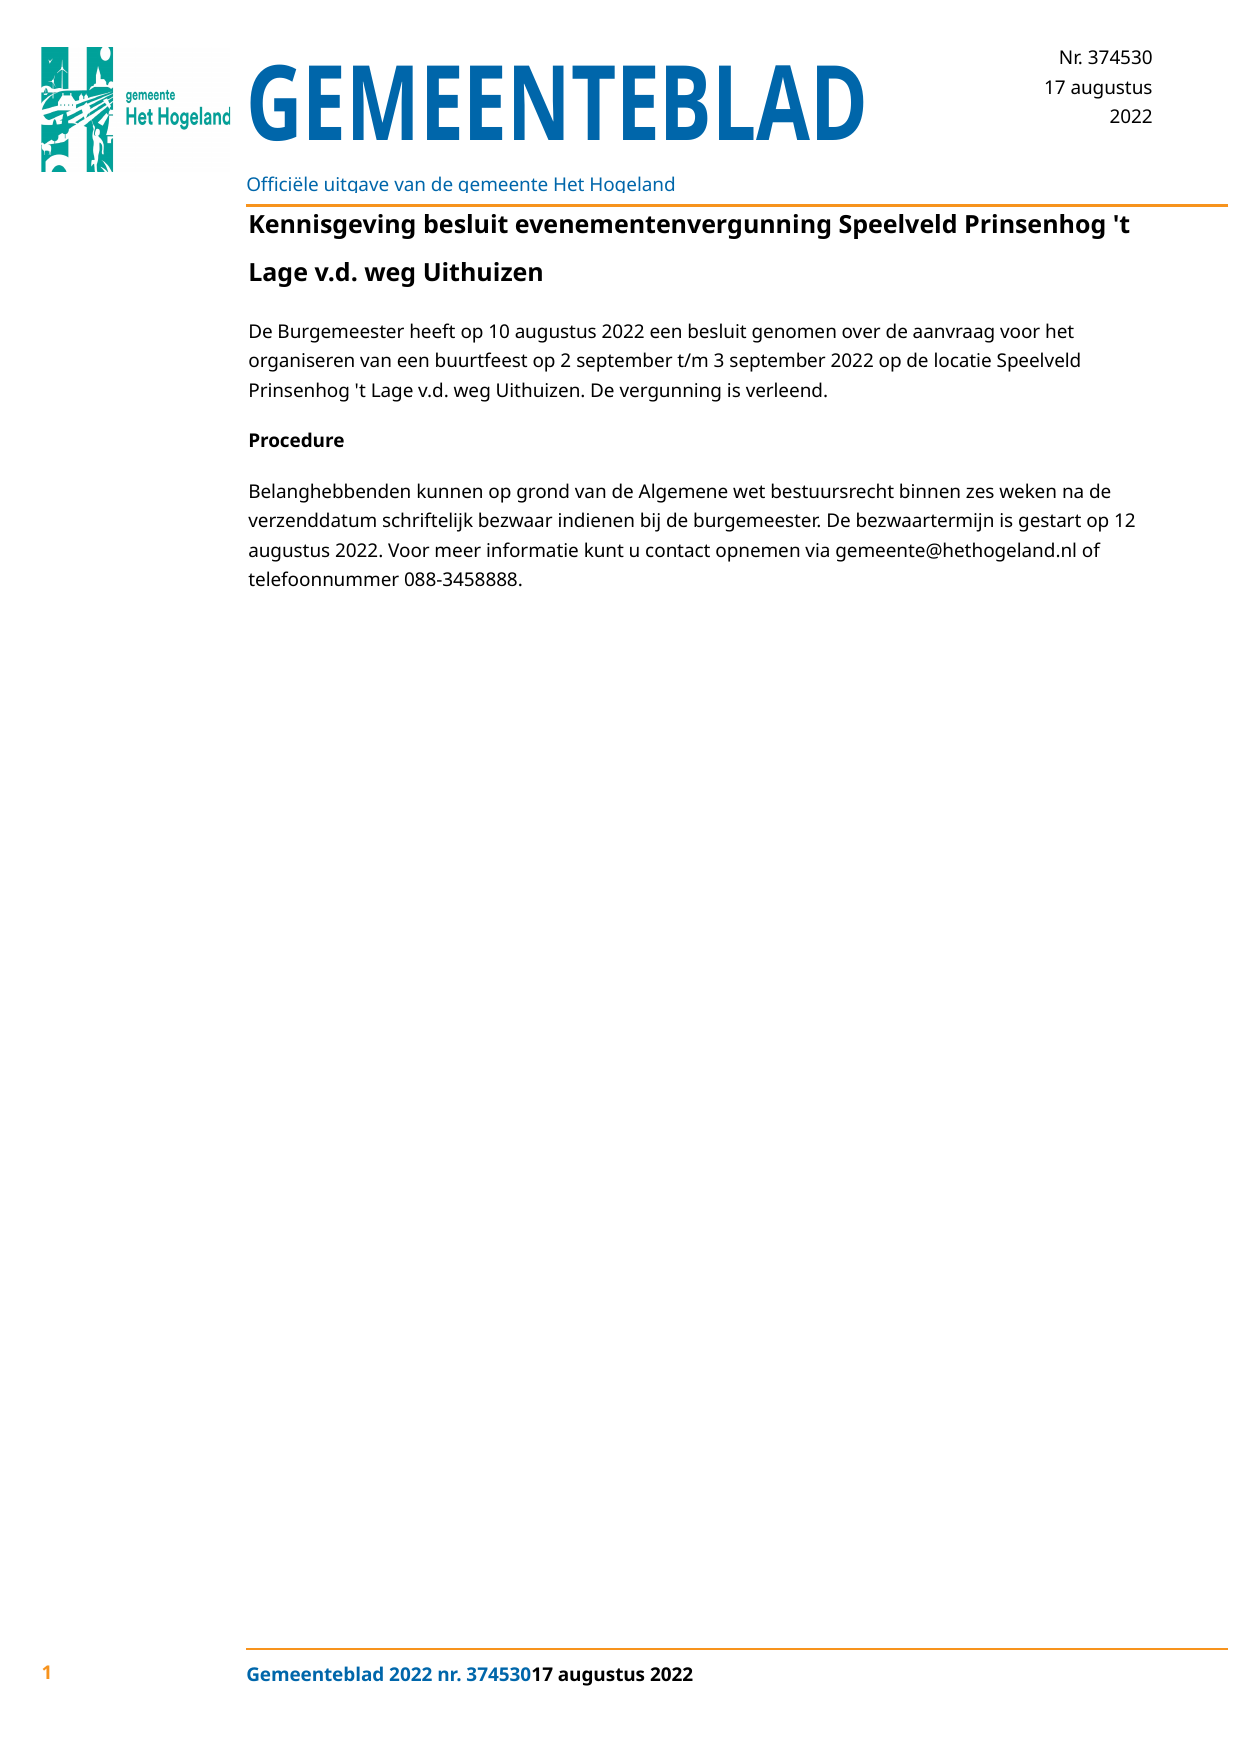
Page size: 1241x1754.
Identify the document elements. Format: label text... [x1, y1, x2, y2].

text Procedure [248, 427, 1152, 453]
text De Burgemeester heeft op 10 augustus 2022 een besluit genomen over de aanvraag voor het organiseren van een buurtfeest op 2 september t/m 3 september 2022 op de locatie Speelveld Prinsenhog 't Lage v.d. weg Uithuizen. De vergunning is verleend. [248, 318, 1152, 403]
text Kennisgeving besluit evenementenvergunning Speelveld Prinsenhog 't Lage v.d. weg Uithuizen [248, 207, 1152, 288]
text Belanghebbenden kunnen op grond van de Algemene wet bestuursrecht binnen zes weken na de verzenddatum schriftelijk bezwaar indienen bij de burgemeester. De bezwaartermijn is gestart op 12 augustus 2022. Voor meer informatie kunt u contact opnemen via gemeente@hethogeland.nl of telefoonnummer 088-3458888. [248, 478, 1152, 592]
picture [41, 47, 231, 172]
